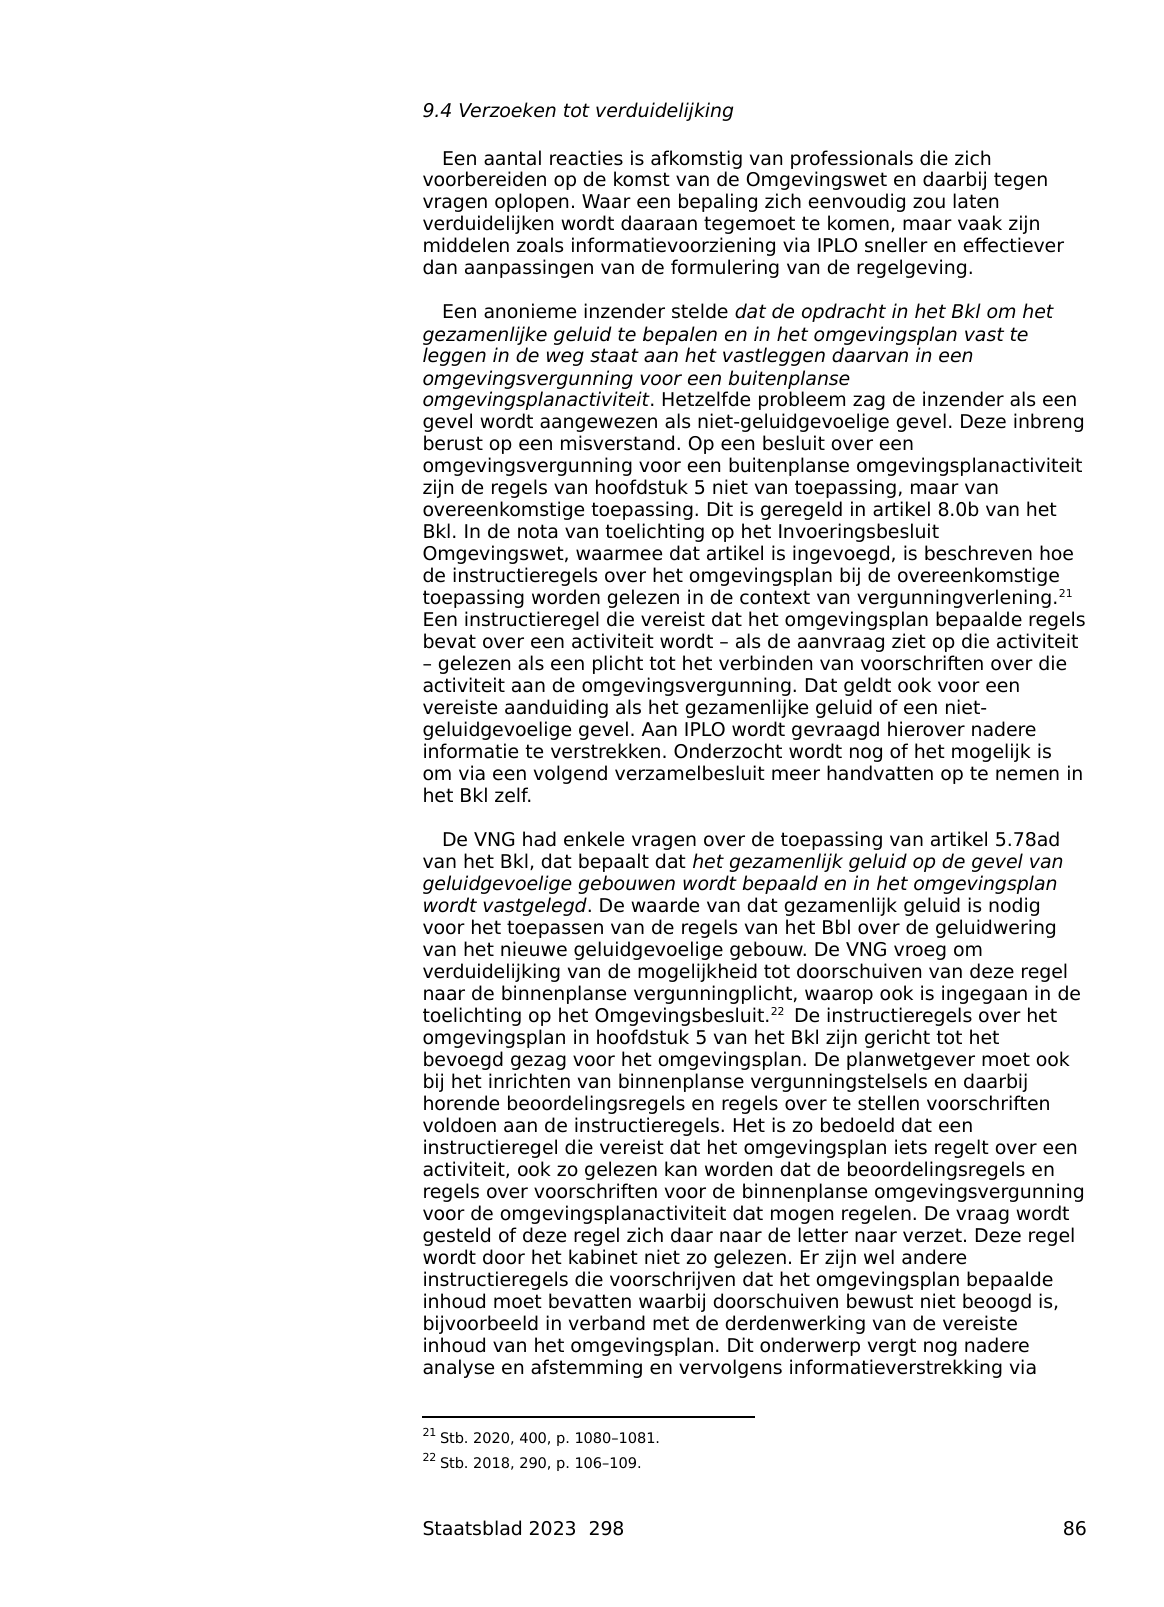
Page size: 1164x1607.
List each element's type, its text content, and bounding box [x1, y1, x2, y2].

text Stb. 2020, 400, p. 1080–1081. [422, 1426, 1087, 1448]
text Stb. 2018, 290, p. 106–109. [422, 1451, 1087, 1473]
text Een aantal reacties is afkomstig van professionals die zich voorbereiden op de komst van de Omgevingswet en daarbij tegen vragen oplopen. Waar een bepaling zich eenvoudig zou laten verduidelijken wordt daaraan tegemoet te komen, maar vaak zijn middelen zoals informatievoorziening via IPLO sneller en effectiever dan aanpassingen van de formulering van de regelgeving. [422, 147, 1087, 279]
text Een anonieme inzender stelde dat de opdracht in het Bkl om het gezamenlijke geluid te bepalen en in het omgevingsplan vast te leggen in de weg staat aan het vastleggen daarvan in een omgevingsvergunning voor een buitenplanse omgevingsplanactiviteit. Hetzelfde probleem zag de inzender als een gevel wordt aangewezen als niet-geluidgevoelige gevel. Deze inbreng berust op een misverstand. Op een besluit over een omgevingsvergunning voor een buitenplanse omgevingsplanactiviteit zijn de regels van hoofdstuk 5 niet van toepassing, maar van overeenkomstige toepassing. Dit is geregeld in artikel 8.0b van het Bkl. In de nota van toelichting op het Invoeringsbesluit Omgevingswet, waarmee dat artikel is ingevoegd, is beschreven hoe de instructieregels over het omgevingsplan bij de overeenkomstige toepassing worden gelezen in de context van vergunningverlening. Een instructieregel die vereist dat het omgevingsplan bepaalde regels bevat over een activiteit wordt – als de aanvraag ziet op die activiteit – gelezen als een plicht tot het verbinden van voorschriften over die activiteit aan de omgevingsvergunning. Dat geldt ook voor een vereiste aanduiding als het gezamenlijke geluid of een niet-geluidgevoelige gevel. Aan IPLO wordt gevraagd hierover nadere informatie te verstrekken. Onderzocht wordt nog of het mogelijk is om via een volgend verzamelbesluit meer handvatten op te nemen in het Bkl zelf. [422, 301, 1087, 807]
text De VNG had enkele vragen over de toepassing van artikel 5.78ad van het Bkl, dat bepaalt dat het gezamenlijk geluid op de gevel van geluidgevoelige gebouwen wordt bepaald en in het omgevingsplan wordt vastgelegd. De waarde van dat gezamenlijk geluid is nodig voor het toepassen van de regels van het Bbl over de geluidwering van het nieuwe geluidgevoelige gebouw. De VNG vroeg om verduidelijking van de mogelijkheid tot doorschuiven van deze regel naar de binnenplanse vergunningplicht, waarop ook is ingegaan in de toelichting op het Omgevingsbesluit. De instructieregels over het omgevingsplan in hoofdstuk 5 van het Bkl zijn gericht tot het bevoegd gezag voor het omgevingsplan. De planwetgever moet ook bij het inrichten van binnenplanse vergunningstelsels en daarbij horende beoordelingsregels en regels over te stellen voorschriften voldoen aan de instructieregels. Het is zo bedoeld dat een instructieregel die vereist dat het omgevingsplan iets regelt over een activiteit, ook zo gelezen kan worden dat de beoordelingsregels en regels over voorschriften voor de binnenplanse omgevingsvergunning voor de omgevingsplanactiviteit dat mogen regelen. De vraag wordt gesteld of deze regel zich daar naar de letter naar verzet. Deze regel wordt door het kabinet niet zo gelezen. Er zijn wel andere instructieregels die voorschrijven dat het omgevingsplan bepaalde inhoud moet bevatten waarbij doorschuiven bewust niet beoogd is, bijvoorbeeld in verband met de derdenwerking van de vereiste inhoud van het omgevingsplan. Dit onderwerp vergt nog nadere analyse en afstemming en vervolgens informatieverstrekking via [422, 829, 1087, 1379]
subtitle 9.4 Verzoeken tot verduidelijking [422, 100, 1087, 122]
